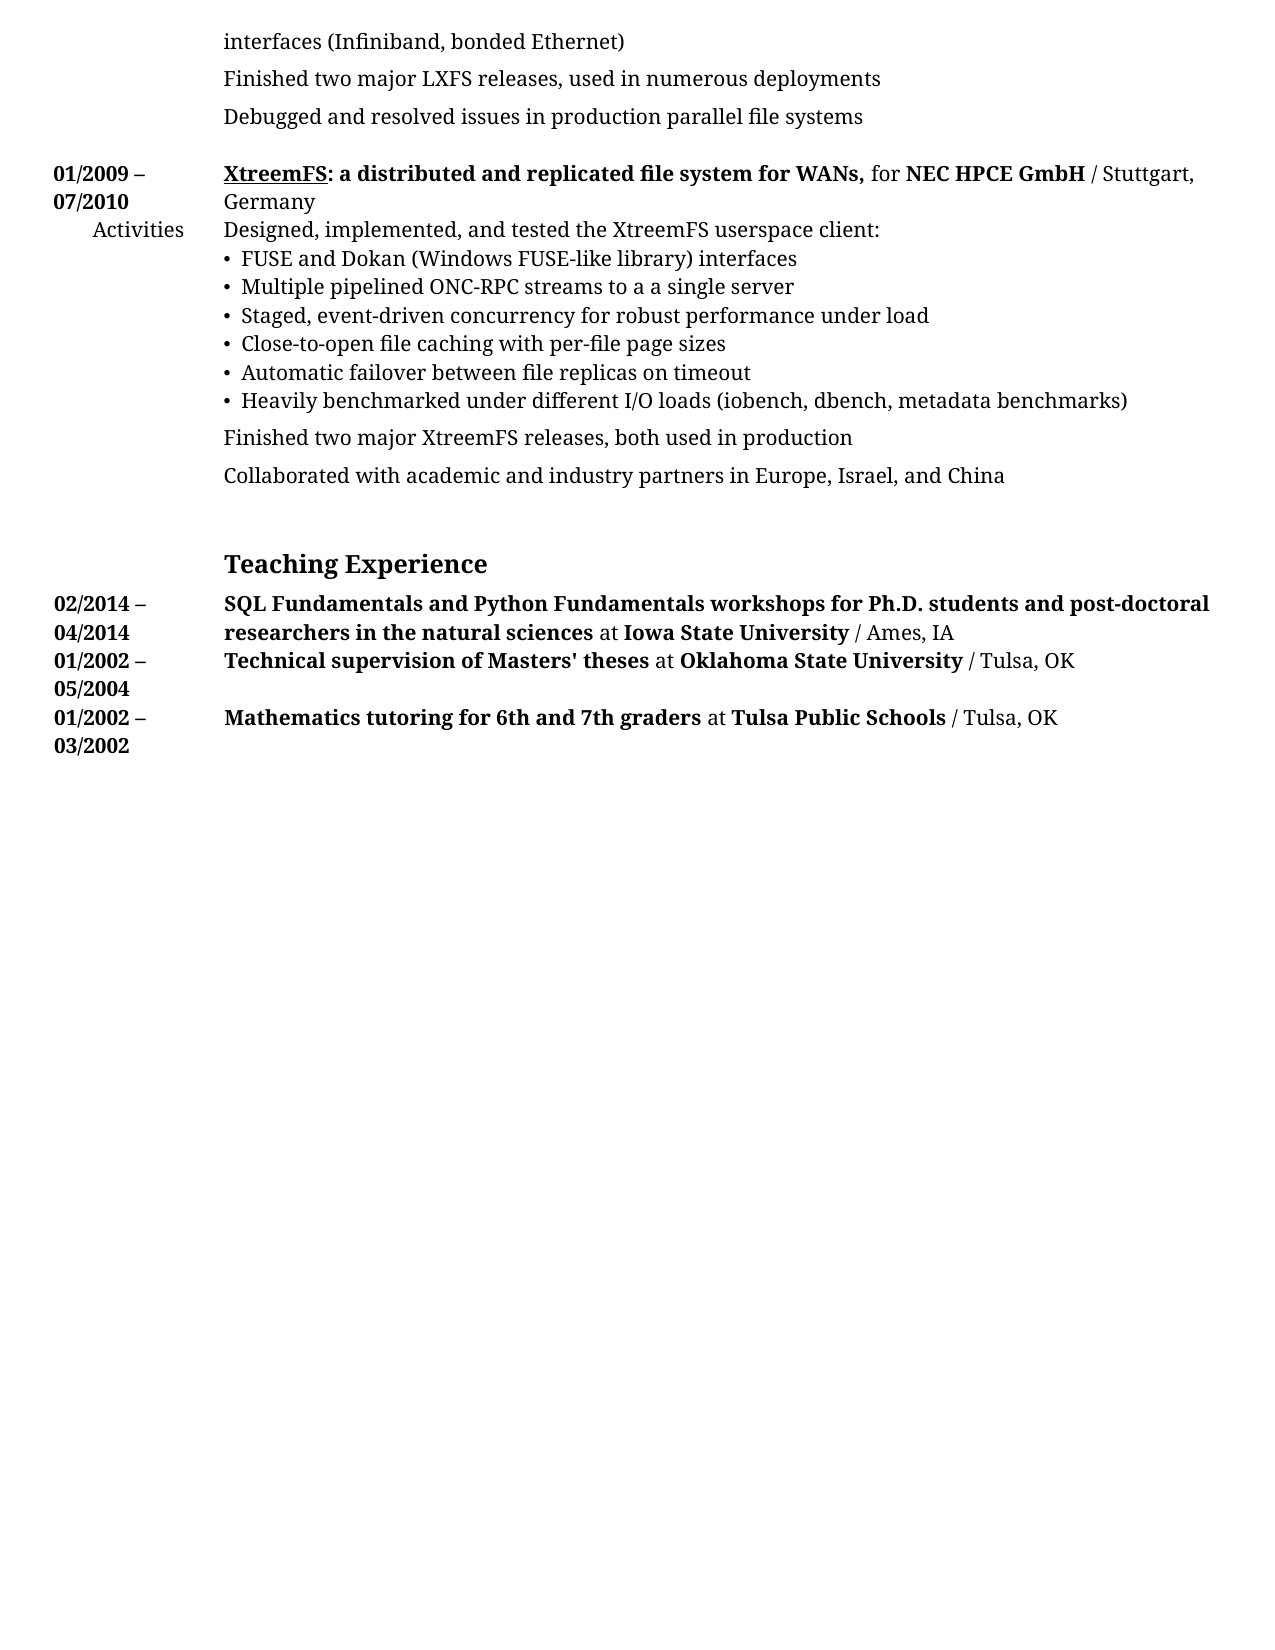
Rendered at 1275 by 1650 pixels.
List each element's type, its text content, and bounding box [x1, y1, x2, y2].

table_cell XtreemFS: a distributed and replicated file system for WANs, for NEC HPCE GmbH / Stuttgart, Germany [223, 159, 1221, 216]
table_cell interfaces (Infiniband, bonded Ethernet) Finished two major LXFS releases, used in numerous deployments Debugged and resolved issues in production parallel file systems [223, 27, 1221, 130]
table_cell [53, 130, 223, 159]
table_cell 01/2002 – 03/2002 [54, 703, 224, 760]
table_cell Mathematics tutoring for 6th and 7th graders at Tulsa Public Schools / Tulsa, OK [224, 703, 1221, 760]
table_cell SQL Fundamentals and Python Fundamentals workshops for Ph.D. students and post-doctoral researchers in the natural sciences at Iowa State University / Ames, IA [224, 589, 1221, 646]
table_cell [223, 130, 1221, 159]
table_cell Activities [53, 216, 223, 489]
table_cell 02/2014 – 04/2014 [54, 589, 224, 646]
table_cell [53, 27, 223, 130]
table_cell Designed, implemented, and tested the XtreemFS userspace client: FUSE and Dokan (Windows FUSE-like library) interfaces Multiple pipelined ONC-RPC streams to a a single server Staged, event-driven concurrency for robust performance under load Close-to-open file caching with per-file page sizes Automatic failover between file replicas on timeout Heavily benchmarked under different I/O loads (iobench, dbench, metadata benchmarks) Finished two major XtreemFS releases, both used in production Collaborated with academic and industry partners in Europe, Israel, and China [223, 216, 1221, 489]
table_cell 01/2009 – 07/2010 [53, 159, 223, 216]
table_cell Technical supervision of Masters' theses at Oklahoma State University / Tulsa, OK [224, 646, 1221, 703]
table_cell 01/2002 – 05/2004 [54, 646, 224, 703]
table_header Teaching Experience [224, 546, 1221, 589]
table_header [54, 546, 224, 589]
